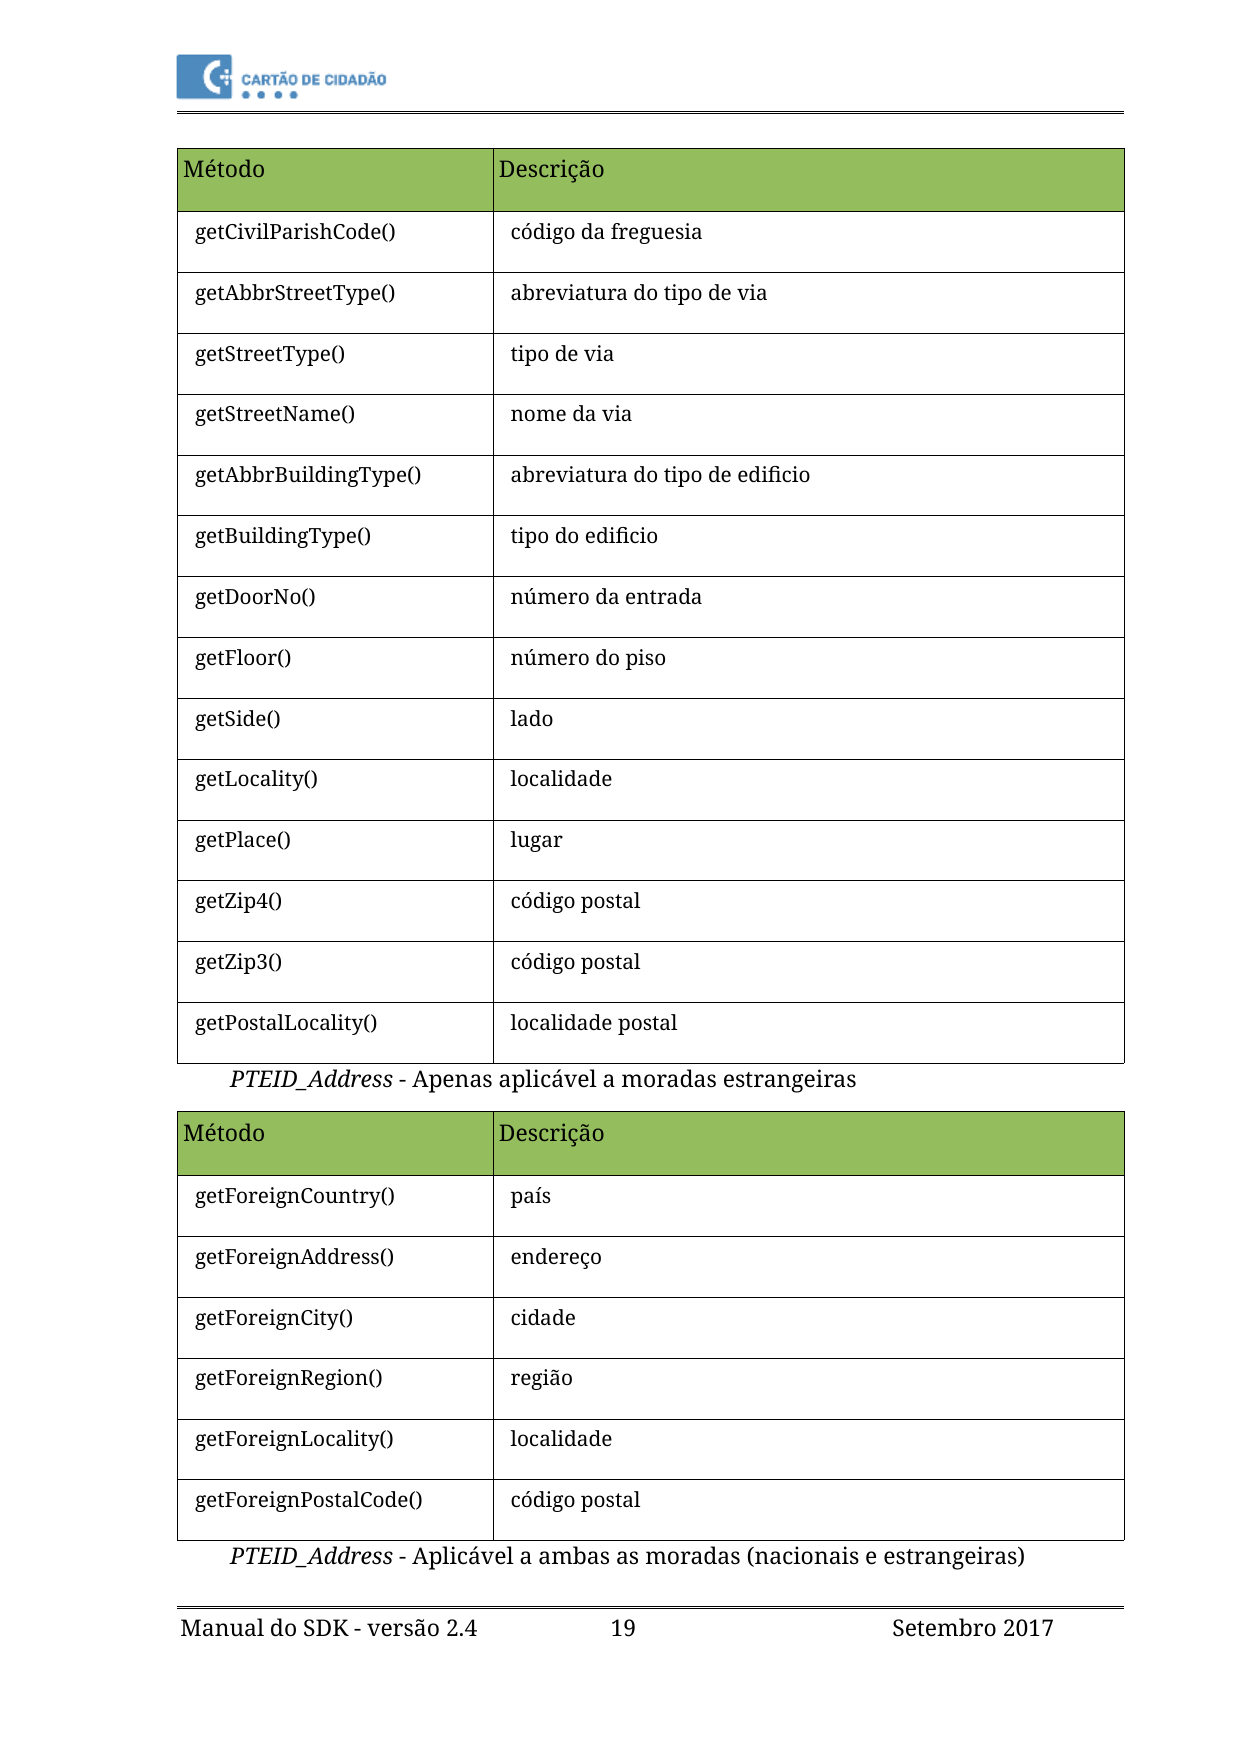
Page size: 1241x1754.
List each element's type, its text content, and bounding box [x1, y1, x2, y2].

picture [174, 49, 428, 106]
table_cell getForeignCity() [178, 1298, 493, 1358]
table_cell código postal [494, 942, 1124, 1002]
table_cell getForeignCountry() [178, 1176, 493, 1236]
text PTEID_Address - Apenas aplicável a moradas estrangeiras [177, 1064, 1124, 1094]
table_cell nome da via [494, 395, 1124, 454]
table_cell país [494, 1176, 1124, 1236]
table_cell getStreetName() [178, 395, 493, 454]
table_cell getAbbrBuildingType() [178, 456, 493, 515]
table_cell lado [494, 699, 1124, 759]
table_cell getDoorNo() [178, 577, 493, 637]
table_header Descrição [494, 1112, 1124, 1175]
table_cell localidade postal [494, 1003, 1124, 1063]
table_cell getZip3() [178, 942, 493, 1002]
table_cell número da entrada [494, 577, 1124, 637]
table_cell abreviatura do tipo de via [494, 273, 1124, 333]
table_cell getPostalLocality() [178, 1003, 493, 1063]
table_cell getPlace() [178, 821, 493, 880]
text PTEID_Address - Aplicável a ambas as moradas (nacionais e estrangeiras) [177, 1541, 1124, 1571]
table_cell getFloor() [178, 638, 493, 698]
table_cell cidade [494, 1298, 1124, 1358]
table_cell abreviatura do tipo de edificio [494, 456, 1124, 515]
table_cell endereço [494, 1237, 1124, 1297]
table_cell getSide() [178, 699, 493, 759]
table_cell tipo do edificio [494, 516, 1124, 576]
table_cell getForeignRegion() [178, 1359, 493, 1418]
table_header Método [178, 149, 493, 211]
table_cell tipo de via [494, 334, 1124, 394]
table_cell getForeignLocality() [178, 1420, 493, 1479]
table_cell localidade [494, 760, 1124, 819]
table_cell getStreetType() [178, 334, 493, 394]
table_cell código postal [494, 1480, 1124, 1540]
table_header Método [178, 1112, 493, 1175]
table_cell código postal [494, 881, 1124, 941]
table_cell getForeignPostalCode() [178, 1480, 493, 1540]
table_header Descrição [494, 149, 1124, 211]
table_cell localidade [494, 1420, 1124, 1479]
table_cell getCivilParishCode() [178, 212, 493, 272]
table_cell getAbbrStreetType() [178, 273, 493, 333]
table_cell região [494, 1359, 1124, 1418]
table_cell código da freguesia [494, 212, 1124, 272]
table_cell getBuildingType() [178, 516, 493, 576]
table_cell lugar [494, 821, 1124, 880]
table_cell getLocality() [178, 760, 493, 819]
table_cell getForeignAddress() [178, 1237, 493, 1297]
table_cell número do piso [494, 638, 1124, 698]
table_cell getZip4() [178, 881, 493, 941]
